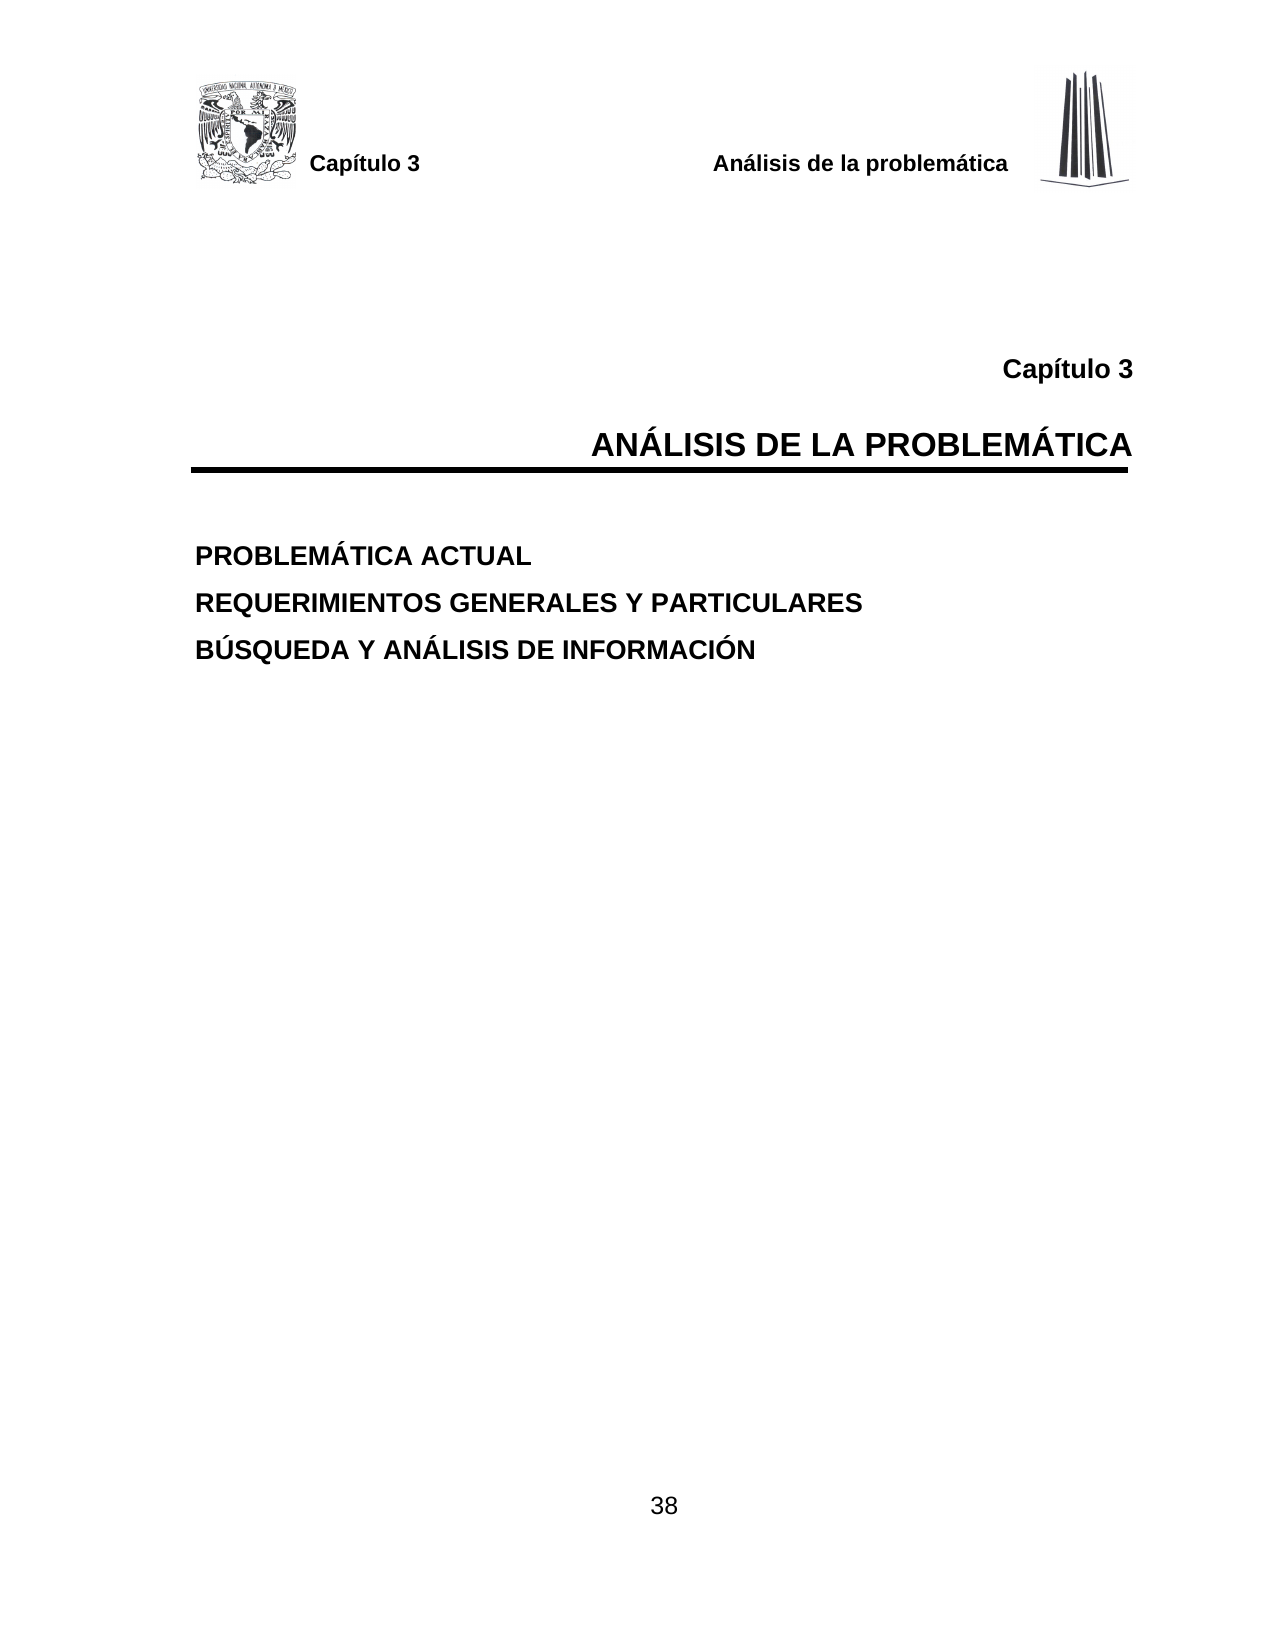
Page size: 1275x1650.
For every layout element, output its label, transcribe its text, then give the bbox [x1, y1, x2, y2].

text ANÁLISIS DE LA PROBLEMÁTICA [195, 425, 1133, 463]
text Capítulo 3 [195, 353, 1133, 384]
text REQUERIMIENTOS GENERALES Y PARTICULARES [195, 587, 1133, 618]
text PROBLEMÁTICA ACTUAL [195, 540, 1133, 571]
picture [1034, 65, 1136, 193]
text BÚSQUEDA Y ANÁLISIS DE INFORMACIÓN [195, 634, 1133, 665]
